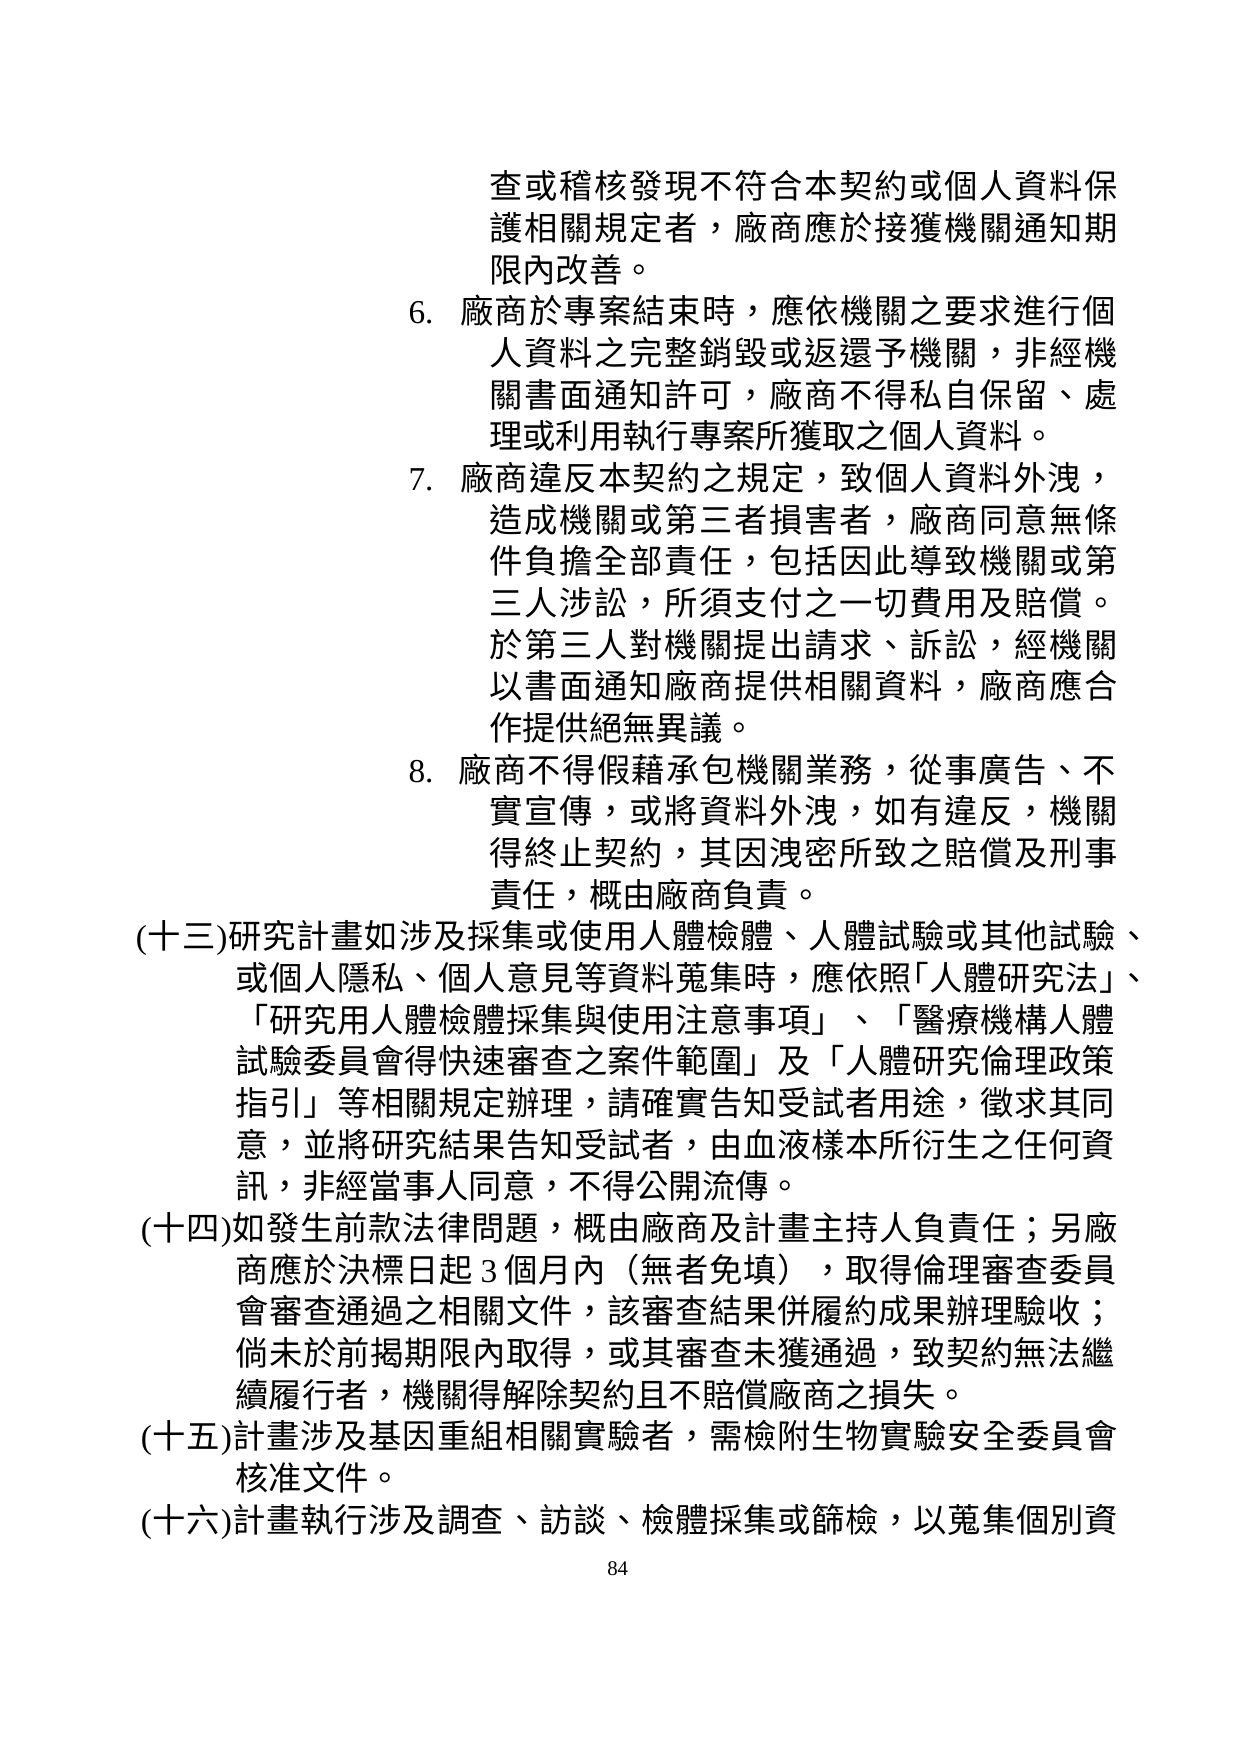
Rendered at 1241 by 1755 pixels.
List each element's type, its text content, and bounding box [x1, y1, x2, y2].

text (十三)研究計畫如涉及採集或使用人體檢體、人體試驗或其他試驗、或個人隱私、個人意見等資料蒐集時，應依照｢人體研究法｣、「研究用人體檢體採集與使用注意事項」、「醫療機構人體試驗委員會得快速審查之案件範圍」及「人體研究倫理政策指引」等相關規定辦理，請確實告知受試者用途，徵求其同意，並將研究結果告知受試者，由血液樣本所衍生之任何資訊，非經當事人同意，不得公開流傳。 [117, 916, 1117, 1207]
list 廠商於專案結束時，應依機關之要求進行個人資料之完整銷毀或返還予機關，非經機關書面通知許可，廠商不得私自保留、處理或利用執行專案所獲取之個人資料。 [408, 291, 1117, 457]
text (十六)計畫執行涉及調查、訪談、檢體採集或篩檢，以蒐集個別資 [132, 1499, 1117, 1541]
list 廠商不得假藉承包機關業務，從事廣告、不實宣傳，或將資料外洩，如有違反，機關得終止契約，其因洩密所致之賠償及刑事責任，概由廠商負責。 [408, 749, 1117, 916]
list 查或稽核發現不符合本契約或個人資料保護相關規定者，廠商應於接獲機關通知期限內改善。 [408, 166, 1117, 291]
list 廠商違反本契約之規定，致個人資料外洩，造成機關或第三者損害者，廠商同意無條件負擔全部責任，包括因此導致機關或第三人涉訟，所須支付之一切費用及賠償。於第三人對機關提出請求、訴訟，經機關以書面通知廠商提供相關資料，廠商應合作提供絕無異議。 [408, 457, 1117, 749]
text (十五)計畫涉及基因重組相關實驗者，需檢附生物實驗安全委員會核准文件。 [132, 1416, 1117, 1499]
text (十四)如發生前款法律問題，概由廠商及計畫主持人負責任；另廠商應於決標日起3個月內（無者免填），取得倫理審查委員會審查通過之相關文件，該審查結果併履約成果辦理驗收；倘未於前揭期限內取得，或其審查未獲通過，致契約無法繼續履行者，機關得解除契約且不賠償廠商之損失。 [132, 1207, 1117, 1416]
